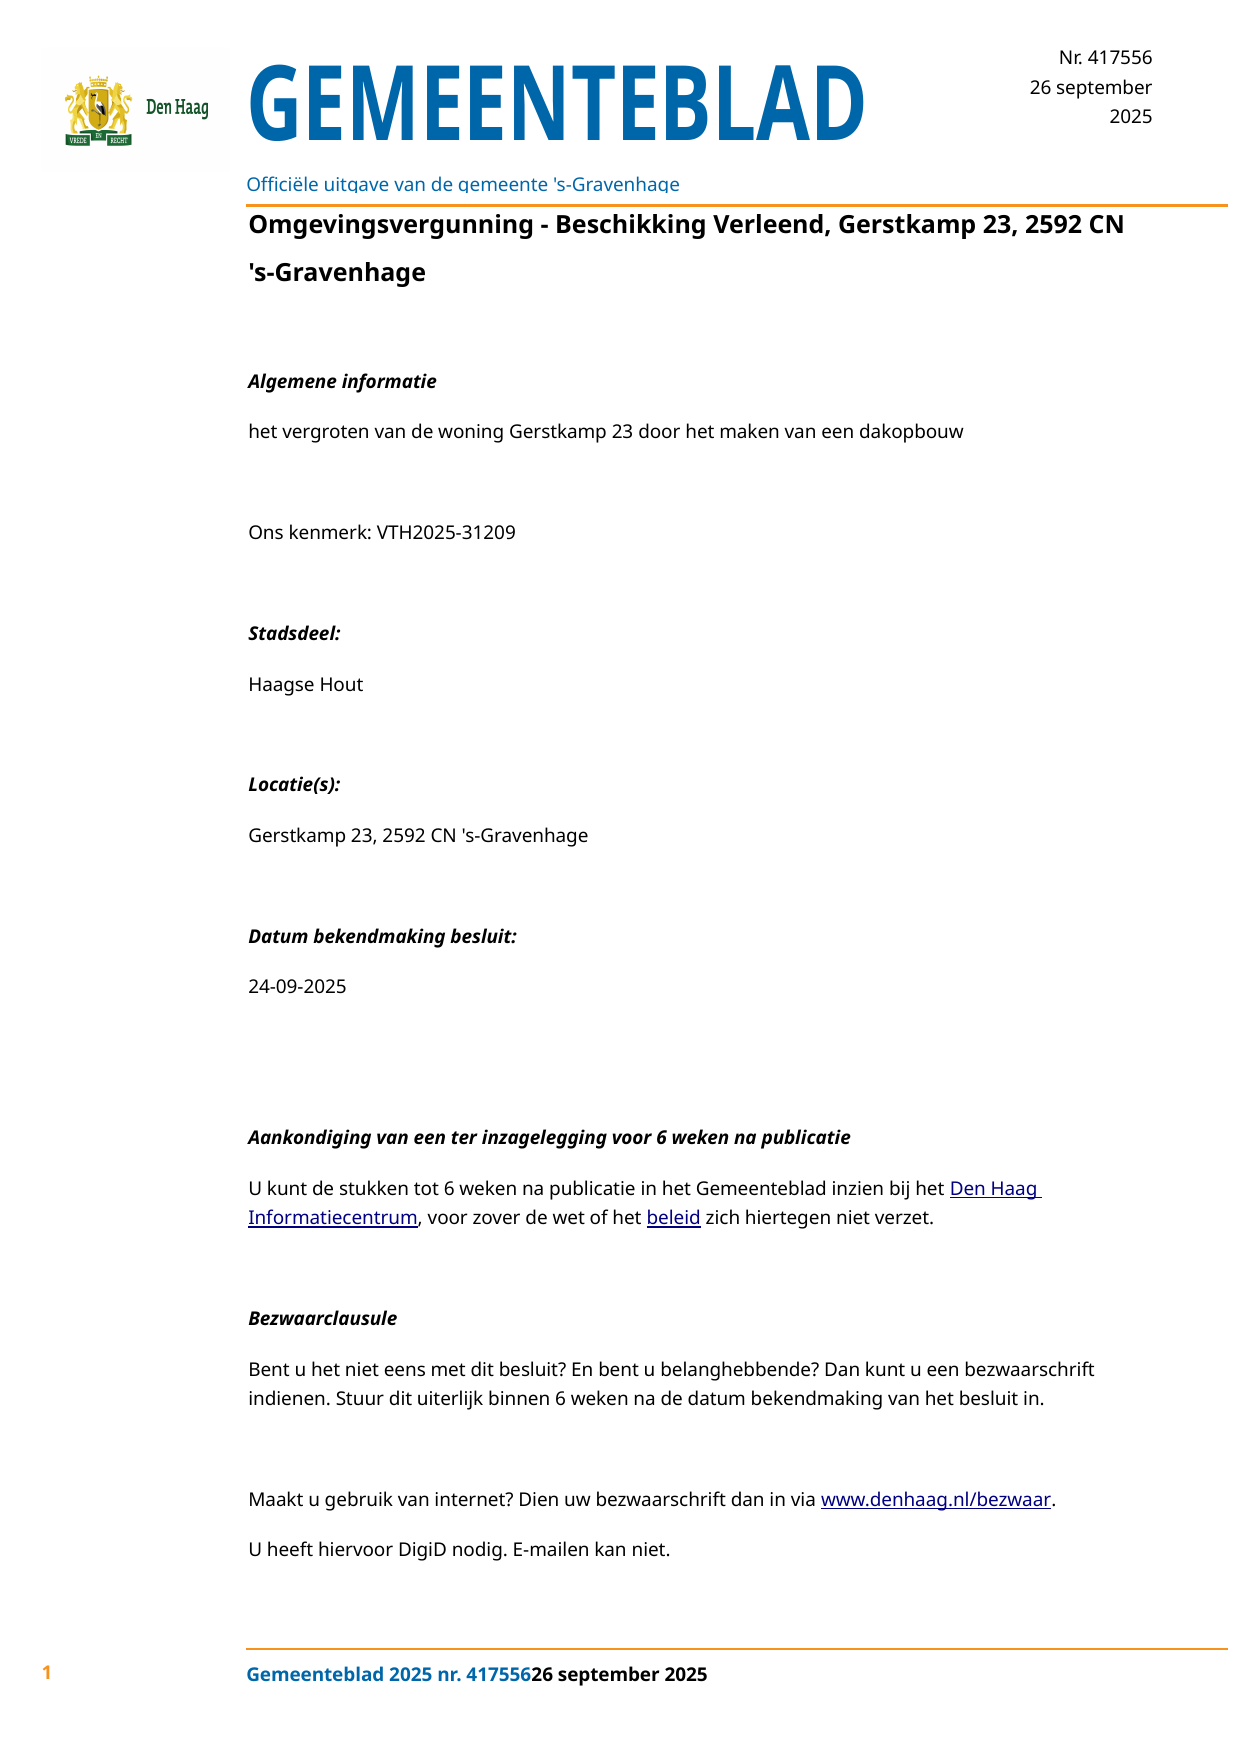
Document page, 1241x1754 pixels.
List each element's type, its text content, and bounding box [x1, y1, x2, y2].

text U heeft hiervoor DigiD nodig. E-mailen kan niet. [248, 1537, 1152, 1562]
text Locatie(s): [248, 772, 1152, 797]
text Ons kenmerk: VTH2025-31209 [248, 519, 1152, 545]
text 24-09-2025 [248, 973, 1152, 999]
text Maakt u gebruik van internet? Dien uw bezwaarschrift dan in via www.denhaag.nl/bezwaar. [248, 1486, 1152, 1512]
text Datum bekendmaking besluit: [248, 923, 1152, 949]
text Gerstkamp 23, 2592 CN 's-Gravenhage [248, 822, 1152, 848]
text Bezwaarclausule [248, 1305, 1152, 1331]
text U kunt de stukken tot 6 weken na publicatie in het Gemeenteblad inzien bij het Den Haag Informatiecentrum, voor zover de wet of het beleid zich hiertegen niet verzet. [248, 1175, 1152, 1230]
text Omgevingsvergunning - Beschikking Verleend, Gerstkamp 23, 2592 CN 's-Gravenhage [248, 207, 1152, 288]
text Stadsdeel: [248, 620, 1152, 646]
text Haagse Hout [248, 671, 1152, 697]
text Algemene informatie [248, 368, 1152, 394]
picture [41, 47, 231, 172]
text het vergroten van de woning Gerstkamp 23 door het maken van een dakopbouw [248, 419, 1152, 444]
text Aankondiging van een ter inzagelegging voor 6 weken na publicatie [248, 1124, 1152, 1150]
text Bent u het niet eens met dit besluit? En bent u belanghebbende? Dan kunt u een bezwaarschrift indienen. Stuur dit uiterlijk binnen 6 weken na de datum bekendmaking van het besluit in. [248, 1356, 1152, 1411]
